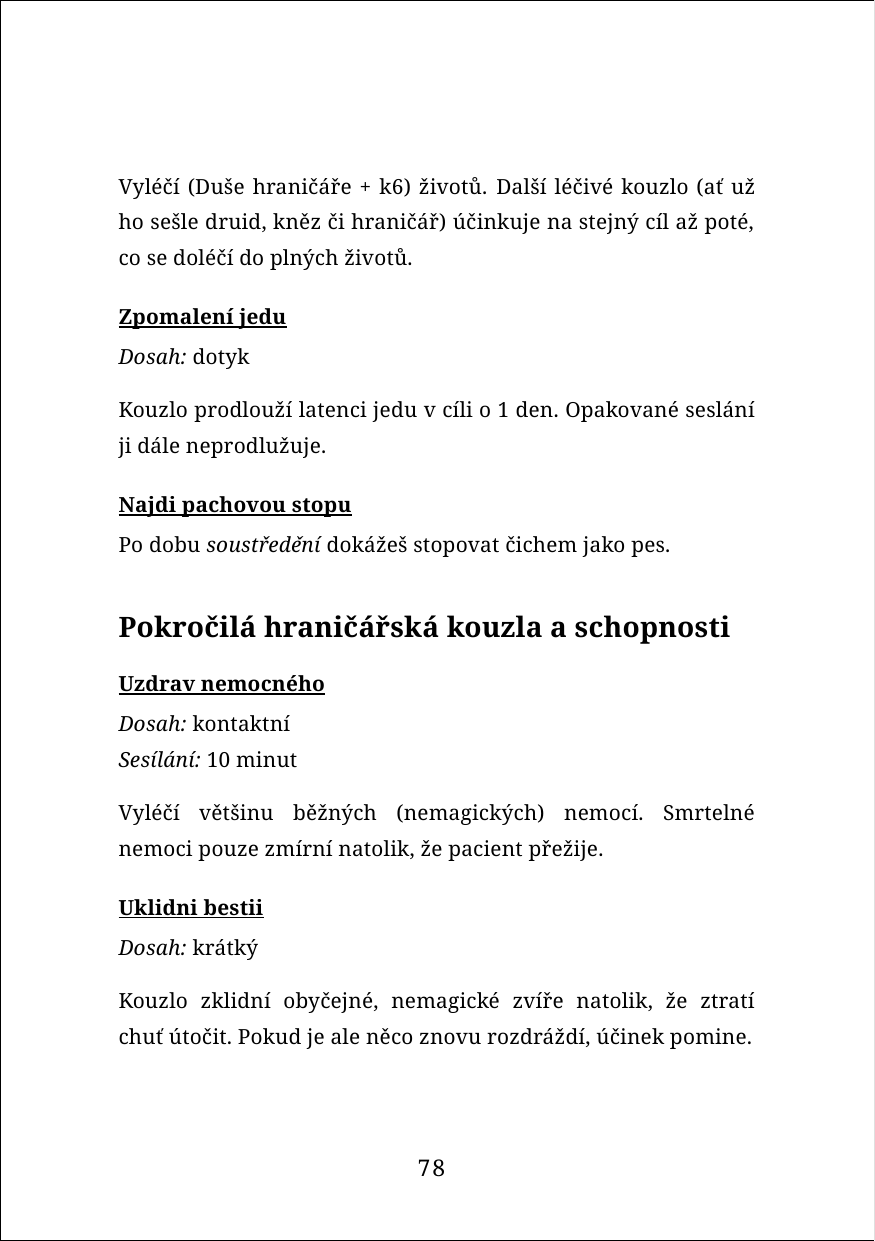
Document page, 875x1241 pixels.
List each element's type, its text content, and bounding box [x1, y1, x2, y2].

text Dosah: kontaktní Sesílání: 10 minut [118, 709, 756, 773]
subtitle Uzdrav nemocného [118, 669, 756, 698]
subtitle Pokročilá hraničářská kouzla a schopnosti [118, 607, 756, 646]
subtitle Zpomalení jedu [118, 302, 756, 330]
text Vyléčí většinu běžných (nemagických) nemocí. Smrtelné nemoci pouze zmírní natolik, že pacient přežije. [118, 798, 756, 862]
text Kouzlo zklidní obyčejné, nemagické zvíře natolik, že ztratí chuť útočit. Pokud je ale něco znovu rozdráždí, účinek pomine. [118, 986, 756, 1050]
text Kouzlo prodlouží latenci jedu v cíli o 1 den. Opakované seslání ji dále neprodlužuje. [118, 395, 756, 459]
text Dosah: krátký [118, 933, 756, 961]
text Vyléčí (Duše hraničáře + k6) životů. Další léčivé kouzlo (ať už ho sešle druid, kněz či hraničář) účinkuje na stejný cíl až poté, co se doléčí do plných životů. [118, 172, 756, 271]
subtitle Najdi pachovou stopu [118, 490, 756, 518]
text Po dobu soustředění dokážeš stopovat čichem jako pes. [118, 530, 756, 559]
text Dosah: dotyk [118, 342, 756, 371]
subtitle Uklidni bestii [118, 893, 756, 921]
